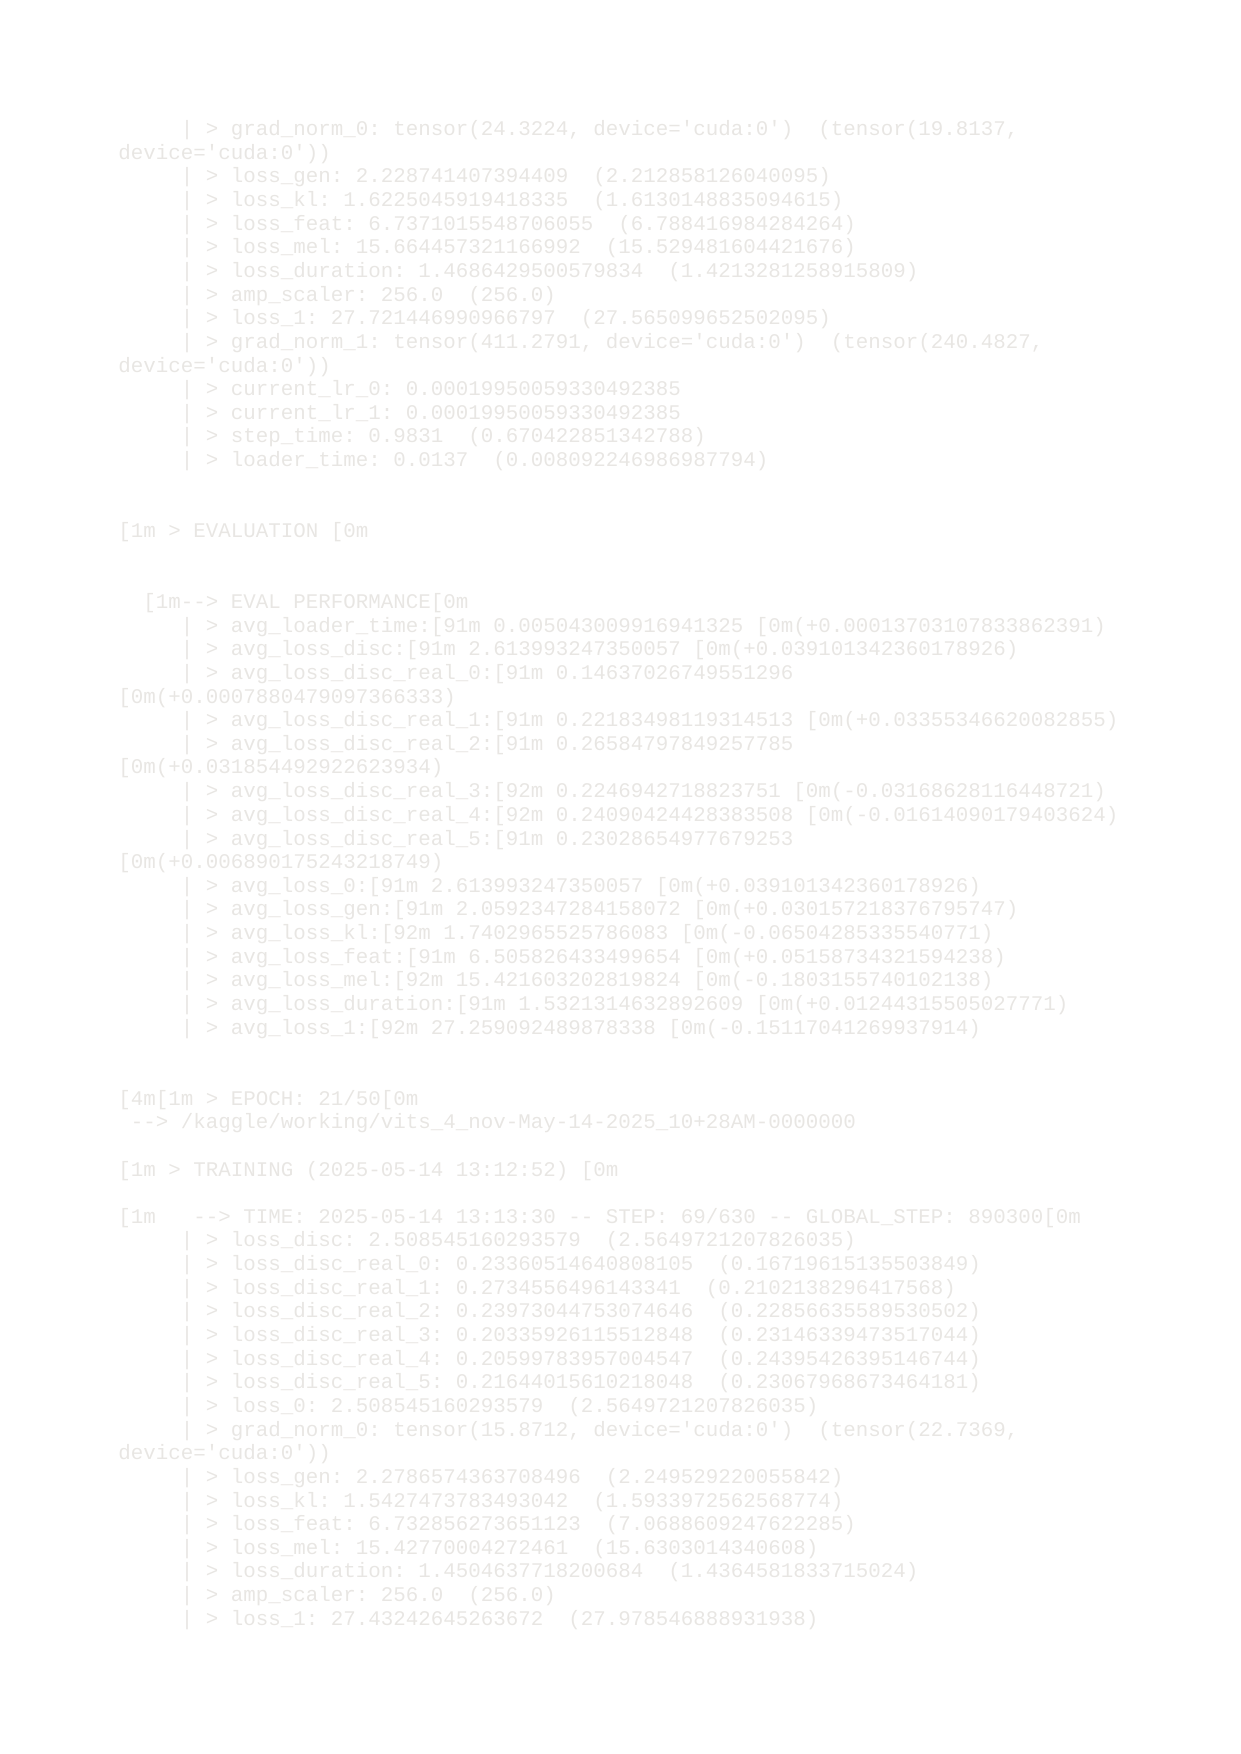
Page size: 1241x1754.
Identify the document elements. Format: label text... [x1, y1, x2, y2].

text | > grad_norm_0: tensor(15.8712, device='cuda:0') (tensor(22.7369, device='cuda:0')) [118, 1419, 1122, 1466]
text | > avg_loss_disc_real_1:[91m 0.22183498119314513 [0m(+0.03355346620082855) [118, 709, 1122, 733]
text | > loss_0: 2.508545160293579 (2.5649721207826035) [118, 1395, 1122, 1419]
text | > amp_scaler: 256.0 (256.0) [118, 284, 1122, 307]
text | > loss_feat: 6.7371015548706055 (6.788416984284264) [118, 213, 1122, 236]
text | > avg_loss_disc_real_2:[91m 0.26584797849257785 [0m(+0.031854492922623934) [118, 733, 1122, 780]
text [4m[1m > EPOCH: 21/50[0m [118, 1088, 1122, 1111]
text | > avg_loss_duration:[91m 1.5321314632892609 [0m(+0.01244315505027771) [118, 993, 1122, 1017]
text | > loss_disc_real_4: 0.20599783957004547 (0.24395426395146744) [118, 1348, 1122, 1371]
text | > step_time: 0.9831 (0.670422851342788) [118, 426, 1122, 449]
text | > loss_mel: 15.42770004272461 (15.6303014340608) [118, 1537, 1122, 1561]
text | > avg_loss_kl:[92m 1.7402965525786083 [0m(-0.06504285335540771) [118, 922, 1122, 946]
text | > loss_mel: 15.664457321166992 (15.529481604421676) [118, 236, 1122, 260]
text | > loss_disc_real_0: 0.23360514640808105 (0.16719615135503849) [118, 1253, 1122, 1277]
text | > avg_loss_mel:[92m 15.421603202819824 [0m(-0.1803155740102138) [118, 969, 1122, 993]
text [1m --> TIME: 2025-05-14 13:13:30 -- STEP: 69/630 -- GLOBAL_STEP: 890300[0m [118, 1206, 1122, 1229]
text | > grad_norm_0: tensor(24.3224, device='cuda:0') (tensor(19.8137, device='cuda:0')) [118, 118, 1122, 165]
text | > avg_loss_0:[91m 2.613993247350057 [0m(+0.039101342360178926) [118, 875, 1122, 898]
text | > loss_gen: 2.2786574363708496 (2.249529220055842) [118, 1466, 1122, 1489]
text | > loader_time: 0.0137 (0.008092246986987794) [118, 449, 1122, 473]
text | > loss_kl: 1.5427473783493042 (1.5933972562568774) [118, 1489, 1122, 1513]
text | > loss_disc_real_3: 0.20335926115512848 (0.23146339473517044) [118, 1324, 1122, 1348]
text | > avg_loader_time:[91m 0.005043009916941325 [0m(+0.00013703107833862391) [118, 615, 1122, 638]
text | > avg_loss_disc_real_3:[92m 0.2246942718823751 [0m(-0.03168628116448721) [118, 780, 1122, 804]
text | > avg_loss_disc:[91m 2.613993247350057 [0m(+0.039101342360178926) [118, 638, 1122, 662]
text | > avg_loss_gen:[91m 2.0592347284158072 [0m(+0.030157218376795747) [118, 898, 1122, 922]
text [1m > EVALUATION [0m [118, 520, 1122, 544]
text | > loss_feat: 6.732856273651123 (7.0688609247622285) [118, 1513, 1122, 1537]
text | > loss_disc: 2.508545160293579 (2.5649721207826035) [118, 1229, 1122, 1253]
text | > current_lr_0: 0.00019950059330492385 [118, 378, 1122, 402]
text | > loss_duration: 1.4504637718200684 (1.4364581833715024) [118, 1561, 1122, 1584]
text | > loss_disc_real_1: 0.2734556496143341 (0.2102138296417568) [118, 1277, 1122, 1300]
text | > loss_disc_real_2: 0.23973044753074646 (0.22856635589530502) [118, 1300, 1122, 1324]
text | > avg_loss_disc_real_4:[92m 0.24090424428383508 [0m(-0.01614090179403624) [118, 804, 1122, 827]
text | > current_lr_1: 0.00019950059330492385 [118, 402, 1122, 426]
text | > grad_norm_1: tensor(411.2791, device='cuda:0') (tensor(240.4827, device='cuda:0')) [118, 331, 1122, 378]
text | > loss_disc_real_5: 0.21644015610218048 (0.23067968673464181) [118, 1371, 1122, 1395]
text | > loss_gen: 2.228741407394409 (2.212858126040095) [118, 165, 1122, 189]
text --> /kaggle/working/vits_4_nov-May-14-2025_10+28AM-0000000 [118, 1111, 1122, 1135]
text | > loss_duration: 1.4686429500579834 (1.4213281258915809) [118, 260, 1122, 284]
text | > avg_loss_1:[92m 27.259092489878338 [0m(-0.15117041269937914) [118, 1017, 1122, 1040]
text | > loss_1: 27.43242645263672 (27.978546888931938) [118, 1608, 1122, 1631]
text | > loss_kl: 1.6225045919418335 (1.6130148835094615) [118, 189, 1122, 213]
text | > loss_1: 27.721446990966797 (27.565099652502095) [118, 307, 1122, 331]
text | > amp_scaler: 256.0 (256.0) [118, 1584, 1122, 1608]
text [1m > TRAINING (2025-05-14 13:12:52) [0m [118, 1158, 1122, 1182]
text [1m--> EVAL PERFORMANCE[0m [118, 591, 1122, 615]
text | > avg_loss_feat:[91m 6.505826433499654 [0m(+0.05158734321594238) [118, 946, 1122, 969]
text | > avg_loss_disc_real_5:[91m 0.23028654977679253 [0m(+0.006890175243218749) [118, 827, 1122, 875]
text | > avg_loss_disc_real_0:[91m 0.14637026749551296 [0m(+0.0007880479097366333) [118, 662, 1122, 709]
